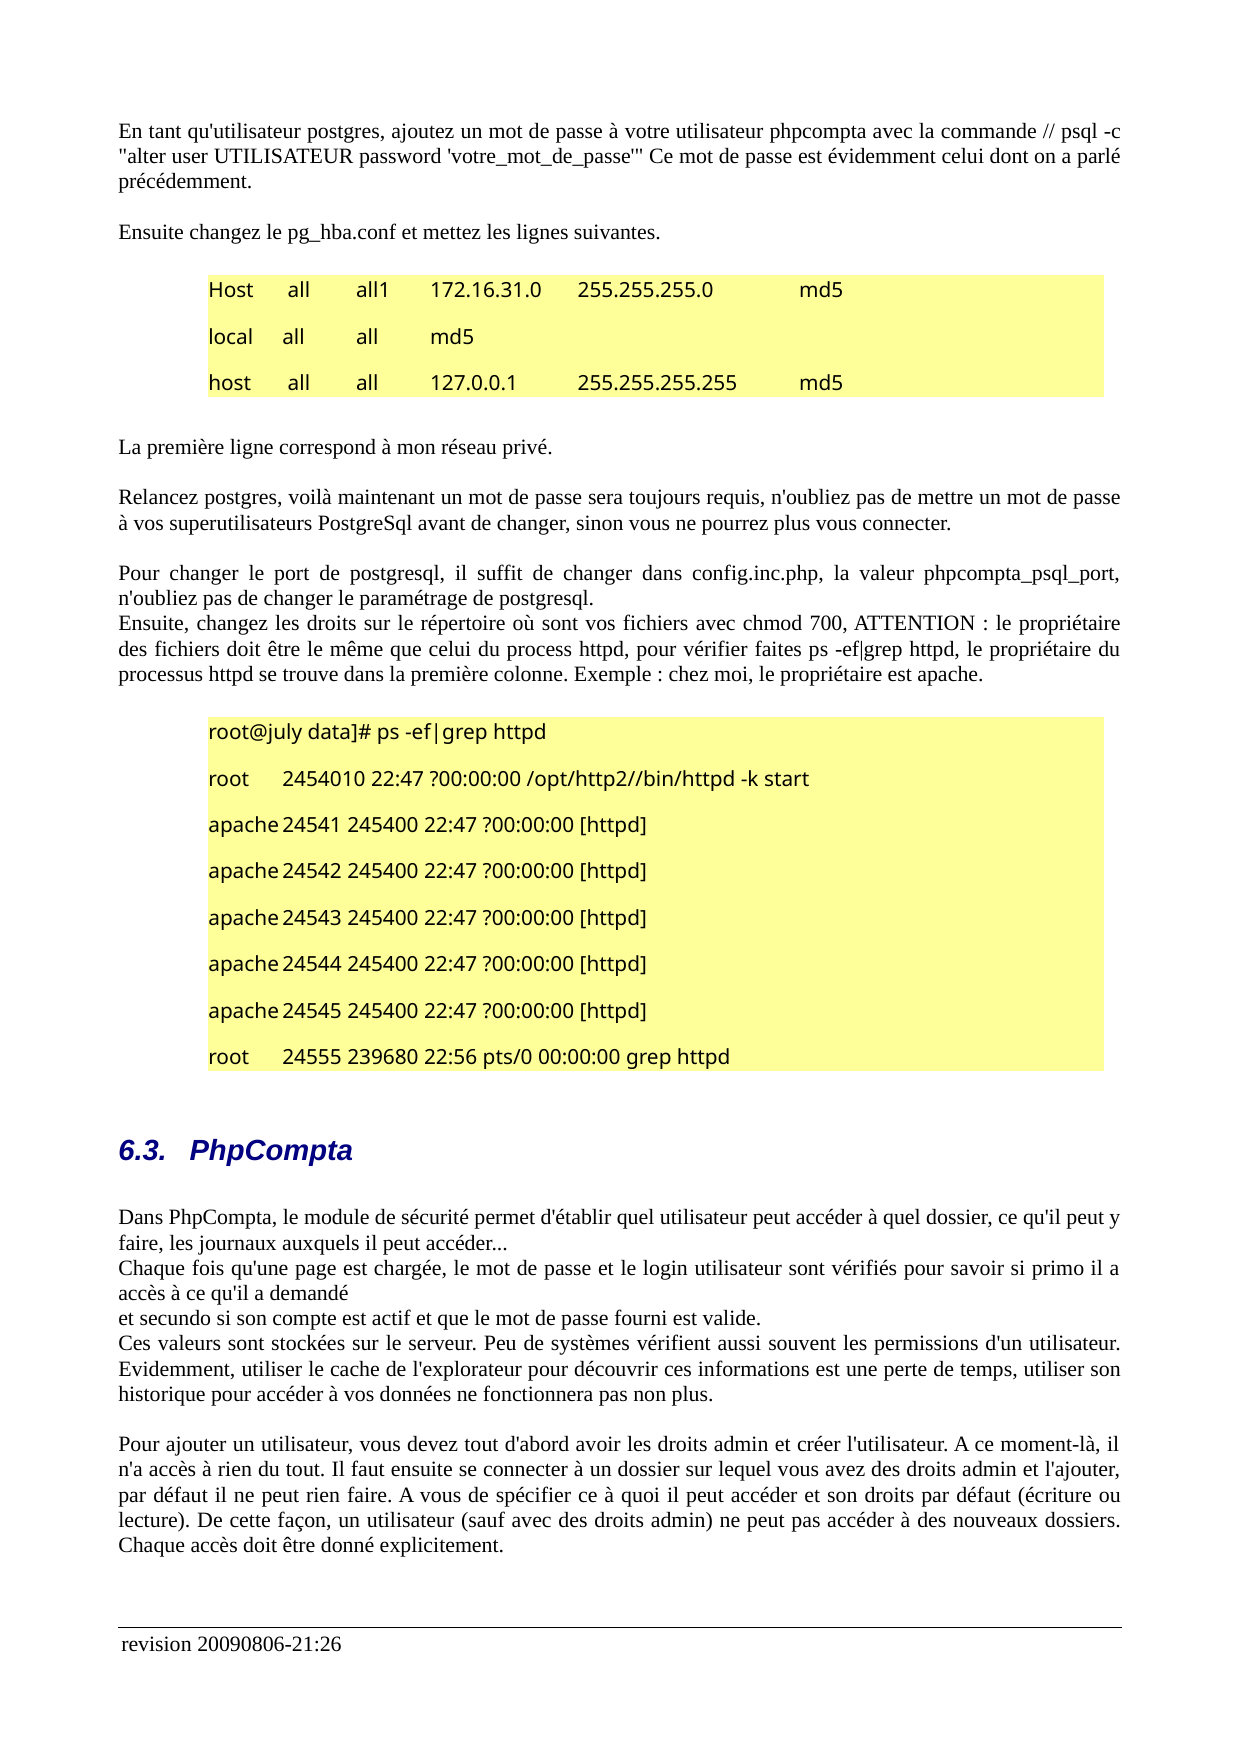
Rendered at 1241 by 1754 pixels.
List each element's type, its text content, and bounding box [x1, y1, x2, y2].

text Relancez postgres, voilà maintenant un mot de passe sera toujours requis, n'oubliez pas de mettre un mot de passe à vos superutilisateurs PostgreSql avant de changer, sinon vous ne pourrez plus vous connecter. [118, 484, 1122, 535]
text Chaque fois qu'une page est chargée, le mot de passe et le login utilisateur sont vérifiés pour savoir si primo il a accès à ce qu'il a demandé [118, 1255, 1122, 1305]
text Ensuite, changez les droits sur le répertoire où sont vos fichiers avec chmod 700, ATTENTION : le propriétaire des fichiers doit être le même que celui du process httpd, pour vérifier faites ps -ef|grep httpd, le propriétaire du processus httpd se trouve dans la première colonne. Exemple : chez moi, le propriétaire est apache. [118, 610, 1122, 686]
text Ces valeurs sont stockées sur le serveur. Peu de systèmes vérifient aussi souvent les permissions d'un utilisateur. Evidemment, utiliser le cache de l'explorateur pour découvrir ces informations est une perte de temps, utiliser son historique pour accéder à vos données ne fonctionnera pas non plus. [118, 1330, 1122, 1406]
text Host all all1 172.16.31.0 255.255.255.0 md5 [208, 275, 1104, 304]
text En tant qu'utilisateur postgres, ajoutez un mot de passe à votre utilisateur phpcompta avec la commande // psql -c "alter user UTILISATEUR password 'votre_mot_de_passe'" Ce mot de passe est évidemment celui dont on a parlé précédemment. [118, 118, 1122, 194]
text et secundo si son compte est actif et que le mot de passe fourni est valide. [118, 1305, 1122, 1330]
text apache 24543 245400 22:47 ?00:00:00 [httpd] [208, 903, 1104, 932]
text La première ligne correspond à mon réseau privé. [118, 434, 1122, 459]
text Ensuite changez le pg_hba.conf et mettez les lignes suivantes. [118, 219, 1122, 244]
text apache 24545 245400 22:47 ?00:00:00 [httpd] [208, 996, 1104, 1024]
text apache 24544 245400 22:47 ?00:00:00 [httpd] [208, 949, 1104, 978]
text apache 24541 245400 22:47 ?00:00:00 [httpd] [208, 810, 1104, 839]
text host all all 127.0.0.1 255.255.255.255 md5 [208, 368, 1104, 397]
text root@july data]# ps -ef|grep httpd [208, 717, 1104, 746]
text root 24555 239680 22:56 pts/0 00:00:00 grep httpd [208, 1042, 1104, 1071]
text Dans PhpCompta, le module de sécurité permet d'établir quel utilisateur peut accéder à quel dossier, ce qu'il peut y faire, les journaux auxquels il peut accéder... [118, 1204, 1122, 1255]
text Pour ajouter un utilisateur, vous devez tout d'abord avoir les droits admin et créer l'utilisateur. A ce moment-là, il n'a accès à rien du tout. Il faut ensuite se connecter à un dossier sur lequel vous avez des droits admin et l'ajouter, par défaut il ne peut rien faire. A vous de spécifier ce à quoi il peut accéder et son droits par défaut (écriture ou lecture). De cette façon, un utilisateur (sauf avec des droits admin) ne peut pas accéder à des nouveaux dossiers. Chaque accès doit être donné explicitement. [118, 1431, 1122, 1557]
text root 2454010 22:47 ?00:00:00 /opt/http2//bin/httpd -k start [208, 764, 1104, 792]
text Pour changer le port de postgresql, il suffit de changer dans config.inc.php, la valeur phpcompta_psql_port, n'oubliez pas de changer le paramétrage de postgresql. [118, 560, 1122, 610]
subtitle PhpCompta [118, 1133, 1122, 1167]
text local all all md5 [208, 322, 1104, 350]
text apache 24542 245400 22:47 ?00:00:00 [httpd] [208, 857, 1104, 885]
